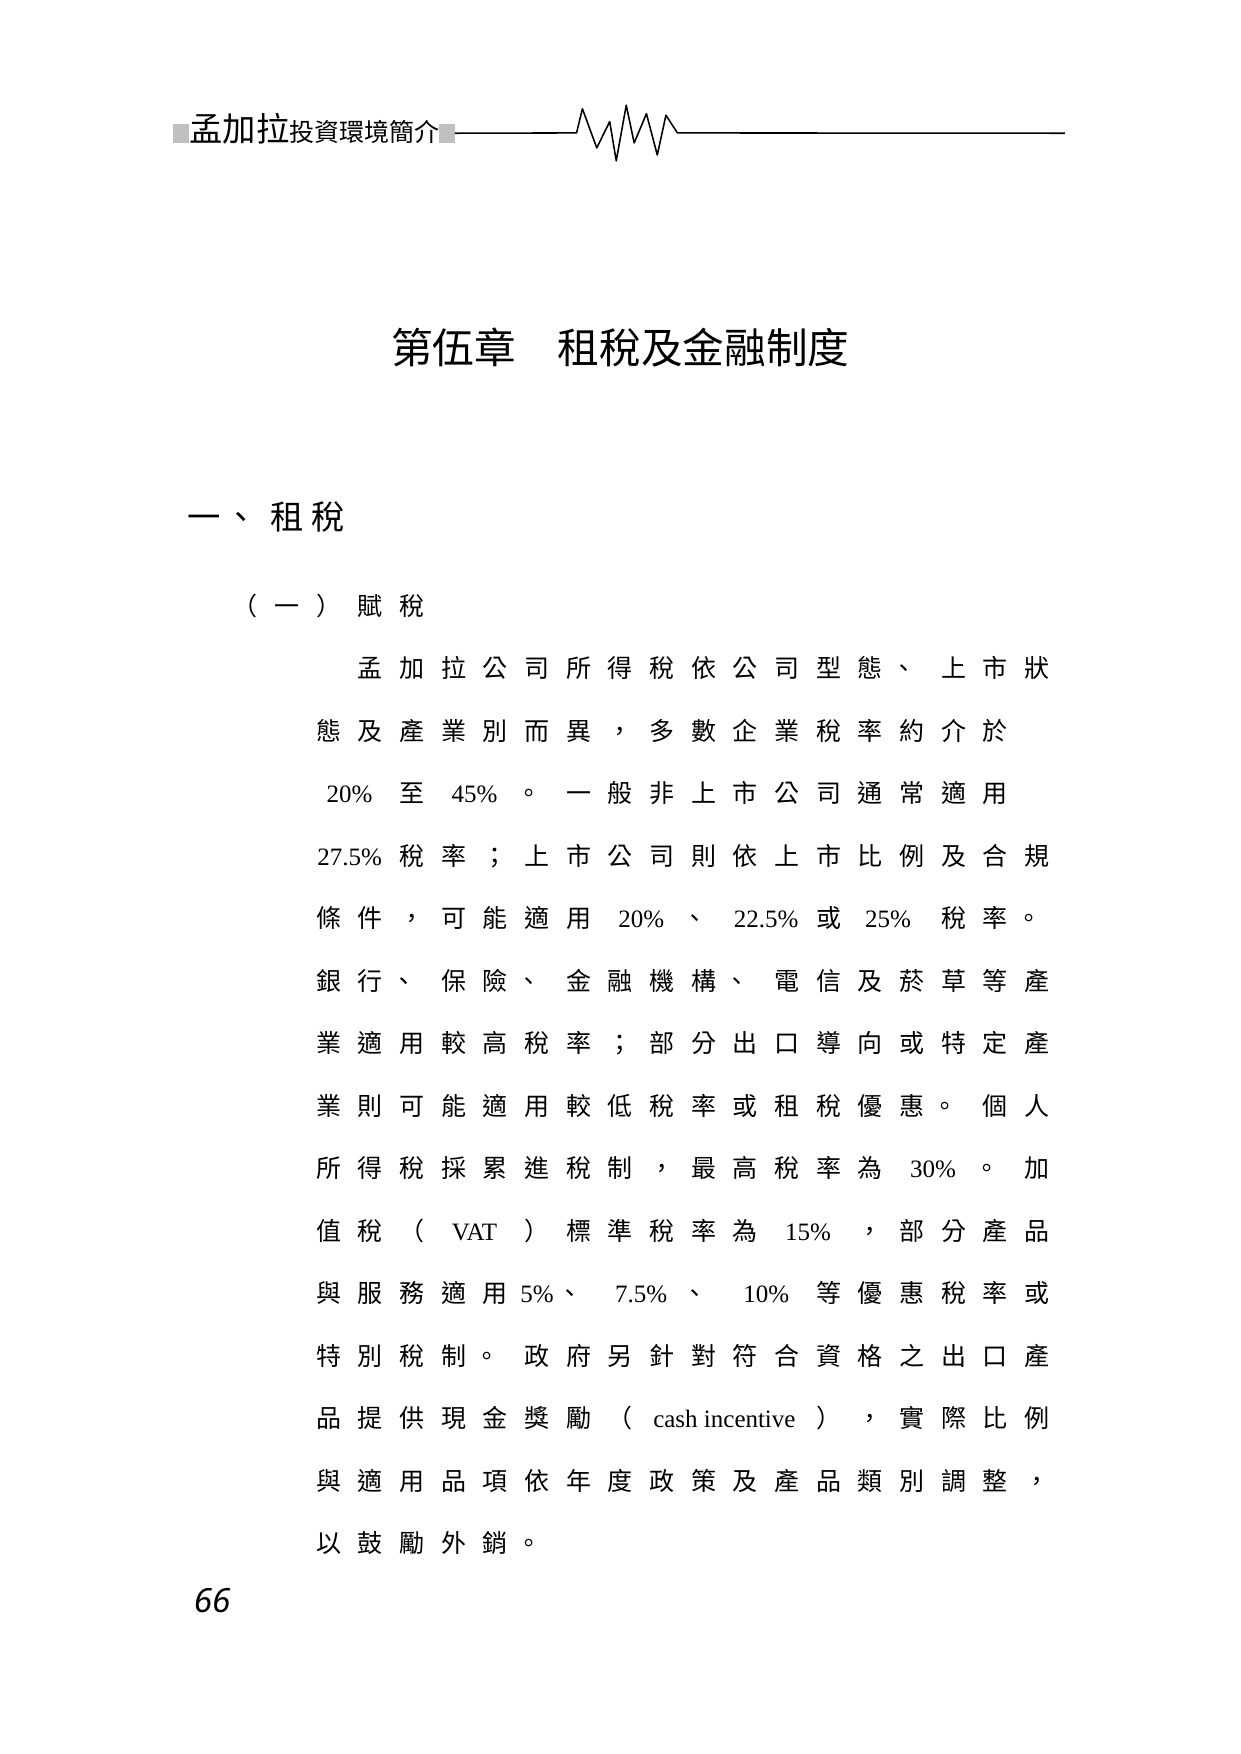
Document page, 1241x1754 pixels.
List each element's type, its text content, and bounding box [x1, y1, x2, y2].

text （一）賦稅 [207, 563, 1058, 625]
text 孟加拉公司所得稅依公司型態、上市狀態及產業別而異，多數企業稅率約介於20%至45%。一般非上市公司通常適用27.5%稅率；上市公司則依上市比例及合規條件，可能適用20%、22.5%或25% 稅率。銀行、保險、金融機構、電信及菸草等產業適用較高稅率；部分出口導向或特定產業則可能適用較低稅率或租稅優惠。個人所得稅採累進稅制，最高稅率為30%。加值稅（VAT）標準稅率為15%，部分產品與服務適用5%、7.5%、10%等優惠稅率或特別稅制。政府另針對符合資格之出口產品提供現金獎勵（cash incentive），實際比例與適用品項依年度政策及產品類別調整，以鼓勵外銷。 [281, 625, 1058, 1563]
text 一、租稅 [183, 473, 1058, 536]
text 第伍章 租稅及金融制度 [183, 304, 1058, 366]
